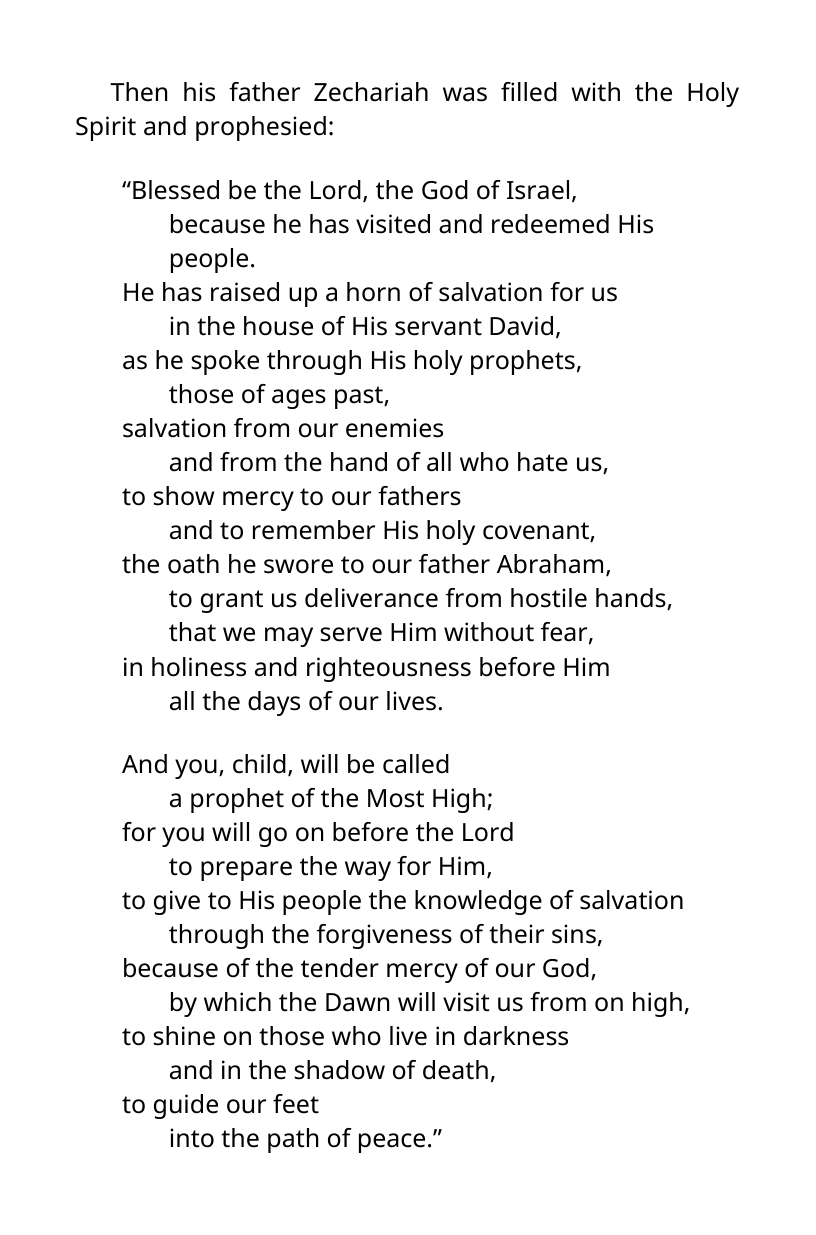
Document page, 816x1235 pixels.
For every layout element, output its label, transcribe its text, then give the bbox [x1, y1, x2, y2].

text by which the Dawn will visit us from on high, [169, 985, 740, 1019]
text to give to His people the knowledge of salvation [122, 883, 740, 917]
text to shine on those who live in darkness [122, 1019, 740, 1053]
text and from the hand of all who hate us, [169, 445, 740, 479]
text And you, child, will be called [122, 746, 693, 781]
text He has raised up a horn of salvation for us [122, 274, 740, 308]
text through the forgiveness of their sins, [169, 917, 740, 951]
text all the days of our lives. [169, 683, 740, 717]
text to grant us deliverance from hostile hands, [169, 581, 740, 615]
text in the house of His servant David, [169, 308, 740, 343]
text because of the tender mercy of our God, [122, 951, 740, 985]
text to prepare the way for Him, [169, 849, 740, 883]
text a prophet of the Most High; [169, 781, 740, 814]
text “Blessed be the Lord, the God of Israel, [122, 172, 693, 206]
text those of ages past, [169, 377, 740, 411]
text because he has visited and redeemed His people. [169, 206, 740, 274]
text salvation from our enemies [122, 411, 740, 445]
text to guide our feet [122, 1087, 740, 1121]
text that we may serve Him without fear, [169, 615, 740, 649]
text the oath he swore to our father Abraham, [122, 547, 740, 581]
text and to remember His holy covenant, [169, 513, 740, 547]
text into the path of peace.” [169, 1121, 740, 1155]
text Then his father Zechariah was filled with the Holy Spirit and prophesied: [75, 75, 740, 143]
text in holiness and righteousness before Him [122, 649, 740, 683]
text for you will go on before the Lord [122, 814, 740, 849]
text and in the shadow of death, [169, 1053, 740, 1087]
text to show mercy to our fathers [122, 479, 740, 513]
text as he spoke through His holy prophets, [122, 343, 740, 377]
